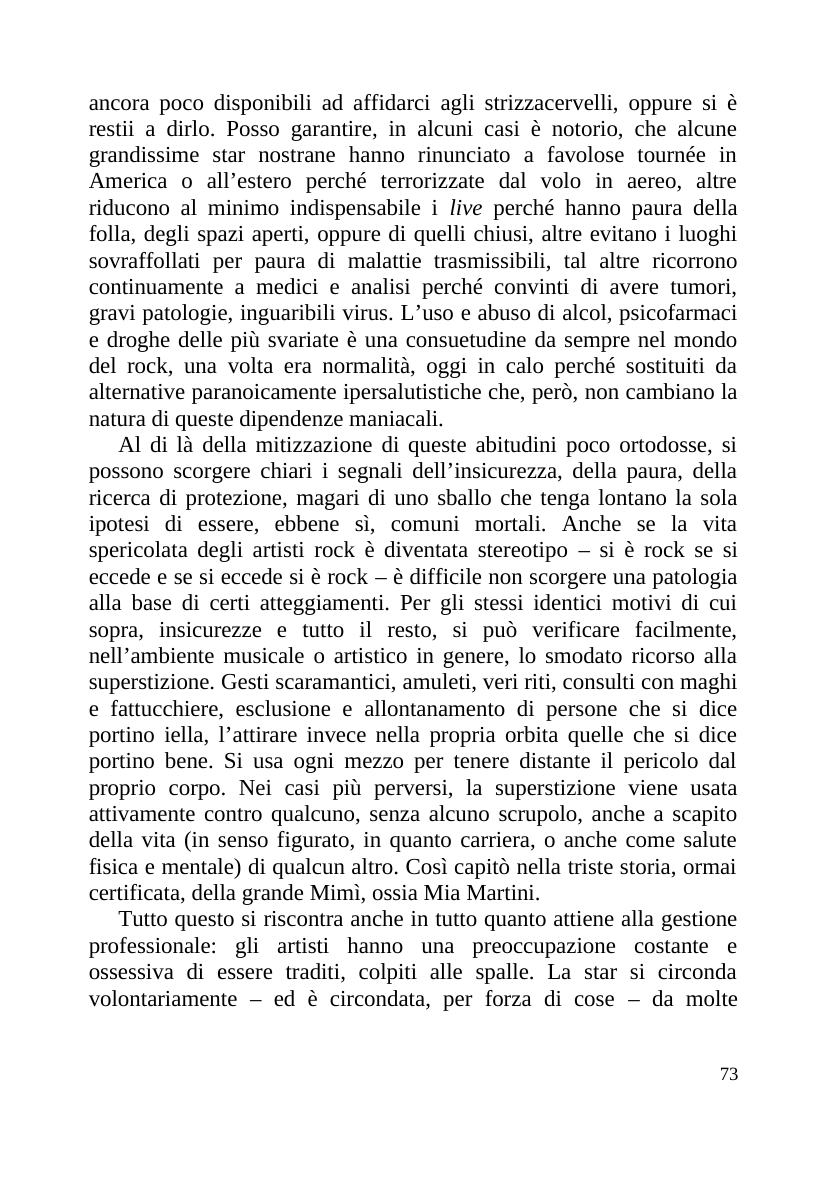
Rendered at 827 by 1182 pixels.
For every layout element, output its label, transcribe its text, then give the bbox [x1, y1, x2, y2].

text ancora poco disponibili ad affidarci agli strizzacervelli, oppure si è restii a dirlo. Posso garantire, in alcuni casi è notorio, che alcune grandissime star nostrane hanno rinunciato a favolose tournée in America o all’estero perché terrorizzate dal volo in aereo, altre riducono al minimo indispensabile i live perché hanno paura della folla, degli spazi aperti, oppure di quelli chiusi, altre evitano i luoghi sovraffollati per paura di malattie trasmissibili, tal altre ricorrono continuamente a medici e analisi perché convinti di avere tumori, gravi patologie, inguaribili virus. L’uso e abuso di alcol, psicofarmaci e droghe delle più svariate è una consuetudine da sempre nel mondo del rock, una volta era normalità, oggi in calo perché sostituiti da alternative paranoicamente ipersalutistiche che, però, non cambiano la natura di queste dipendenze maniacali. [88, 88, 738, 431]
text Tutto questo si riscontra anche in tutto quanto attiene alla gestione professionale: gli artisti hanno una preoccupazione costante e ossessiva di essere traditi, colpiti alle spalle. La star si circonda volontariamente ‒ ed è circondata, per forza di cose ‒ da molte [88, 906, 738, 1011]
text Al di là della mitizzazione di queste abitudini poco ortodosse, si possono scorgere chiari i segnali dell’insicurezza, della paura, della ricerca di protezione, magari di uno sballo che tenga lontano la sola ipotesi di essere, ebbene sì, comuni mortali. Anche se la vita spericolata degli artisti rock è diventata stereotipo ‒ si è rock se si eccede e se si eccede si è rock ‒ è difficile non scorgere una patologia alla base di certi atteggiamenti. Per gli stessi identici motivi di cui sopra, insicurezze e tutto il resto, si può verificare facilmente, nell’ambiente musicale o artistico in genere, lo smodato ricorso alla superstizione. Gesti scaramantici, amuleti, veri riti, consulti con maghi e fattucchiere, esclusione e allontanamento di persone che si dice portino iella, l’attirare invece nella propria orbita quelle che si dice portino bene. Si usa ogni mezzo per tenere distante il pericolo dal proprio corpo. Nei casi più perversi, la superstizione viene usata attivamente contro qualcuno, senza alcuno scrupolo, anche a scapito della vita (in senso figurato, in quanto carriera, o anche come salute fisica e mentale) di qualcun altro. Così capitò nella triste storia, ormai certificata, della grande Mimì, ossia Mia Martini. [88, 431, 738, 906]
